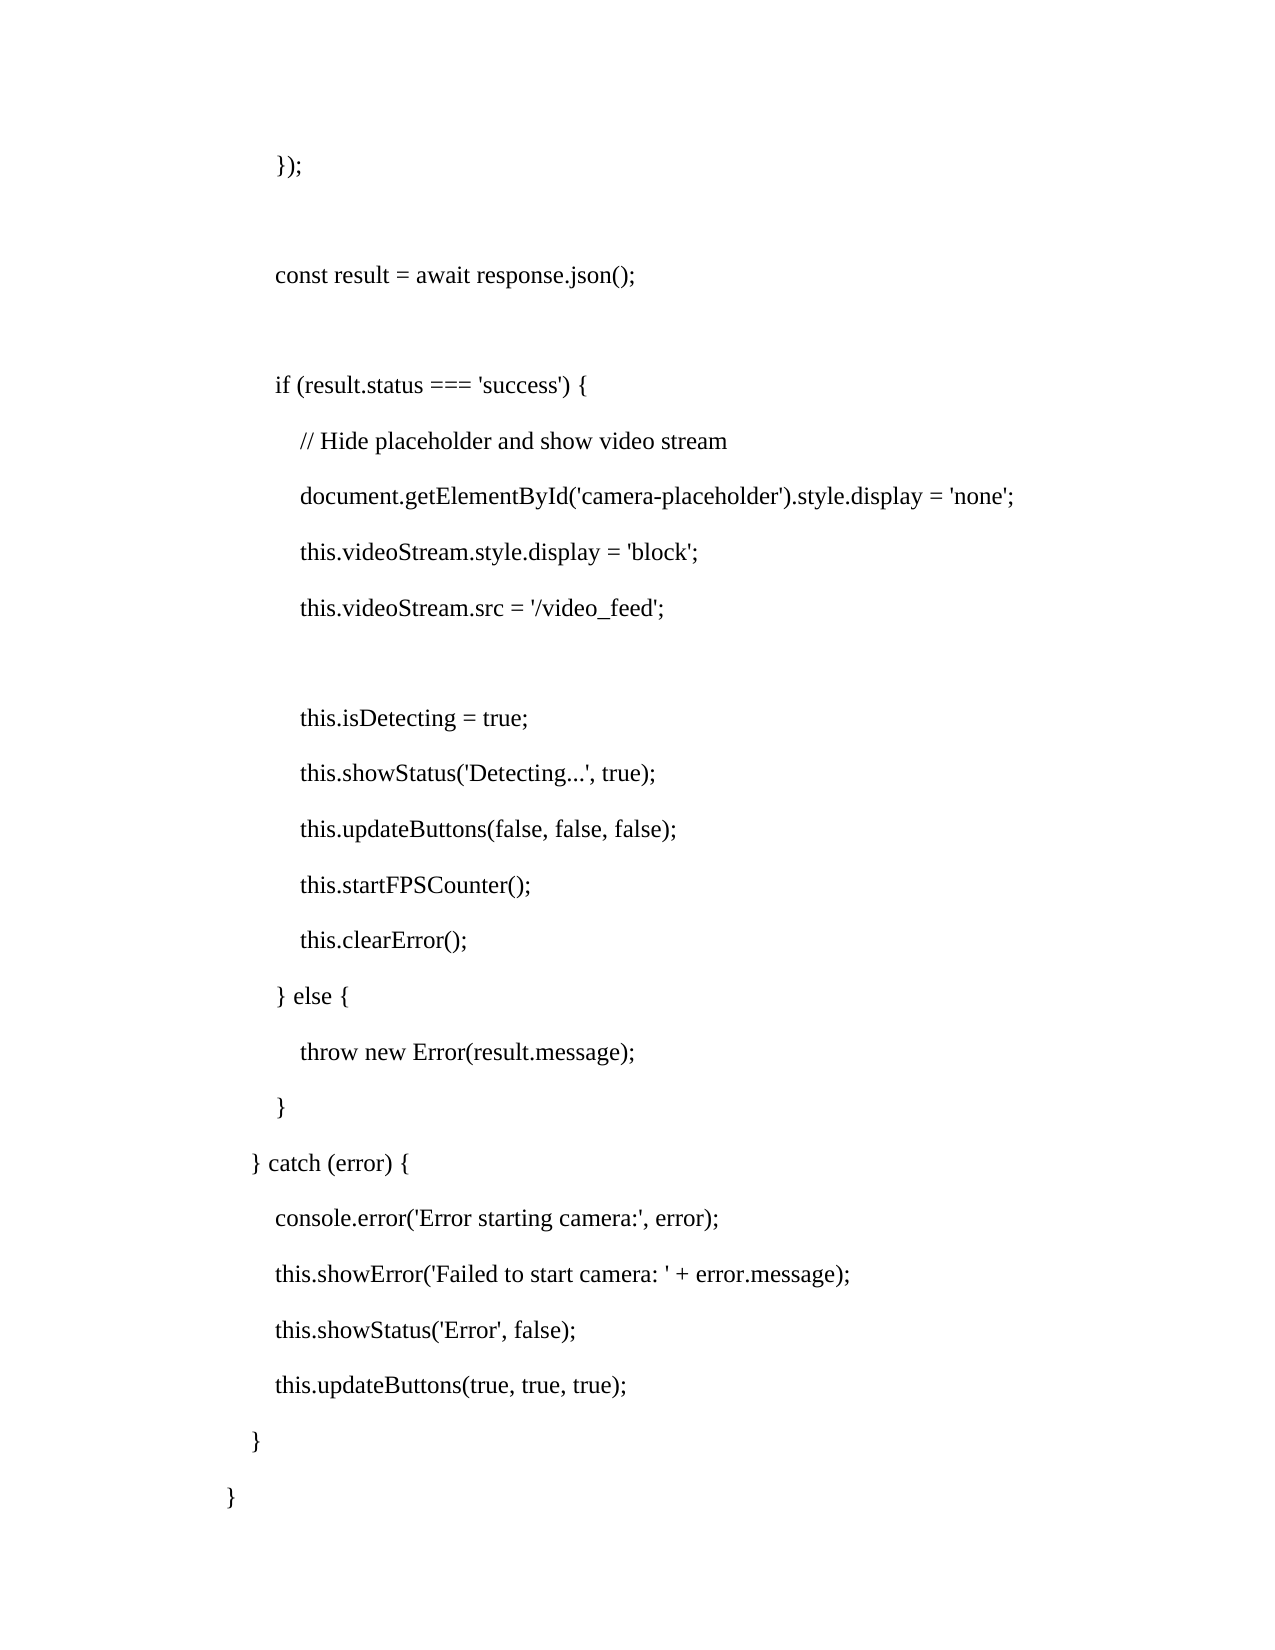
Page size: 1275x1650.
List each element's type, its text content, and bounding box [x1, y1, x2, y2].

text this.clearError(); [150, 925, 1125, 954]
text this.videoStream.style.display = 'block'; [150, 537, 1125, 566]
text this.showStatus('Detecting...', true); [150, 758, 1125, 787]
text } else { [150, 981, 1125, 1010]
text this.startFPSCounter(); [150, 870, 1125, 898]
text } catch (error) { [150, 1148, 1125, 1177]
text } [150, 1426, 1125, 1455]
text }); [150, 150, 1125, 179]
text } [150, 1482, 1125, 1510]
text console.error('Error starting camera:', error); [150, 1203, 1125, 1232]
text throw new Error(result.message); [150, 1037, 1125, 1065]
text this.updateButtons(true, true, true); [150, 1370, 1125, 1399]
text this.showStatus('Error', false); [150, 1315, 1125, 1343]
text this.updateButtons(false, false, false); [150, 814, 1125, 843]
text this.videoStream.src = '/video_feed'; [150, 593, 1125, 621]
text document.getElementById('camera-placeholder').style.display = 'none'; [150, 481, 1125, 510]
text const result = await response.json(); [150, 260, 1125, 289]
text // Hide placeholder and show video stream [150, 426, 1125, 454]
text if (result.status === 'success') { [150, 370, 1125, 399]
text this.showError('Failed to start camera: ' + error.message); [150, 1259, 1125, 1288]
text } [150, 1092, 1125, 1121]
text this.isDetecting = true; [150, 703, 1125, 732]
